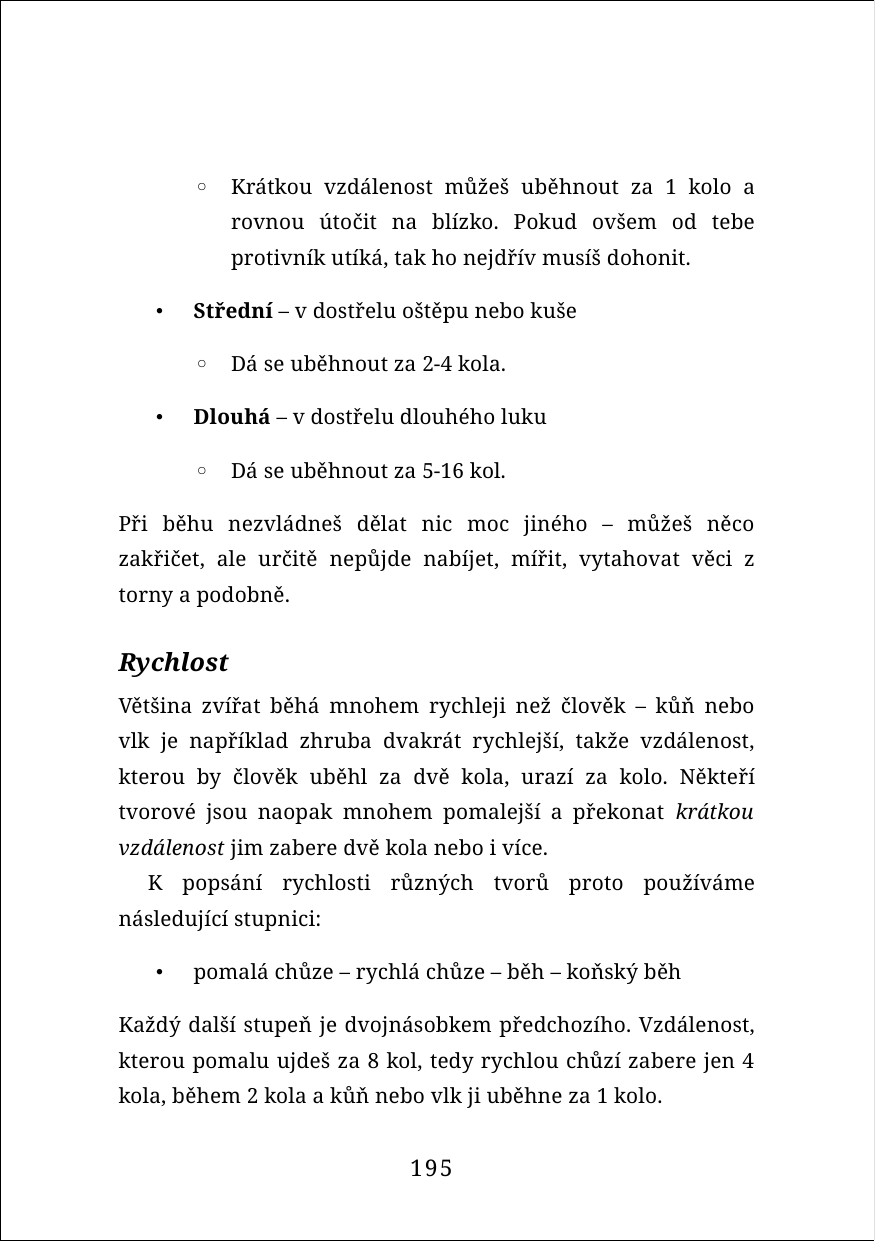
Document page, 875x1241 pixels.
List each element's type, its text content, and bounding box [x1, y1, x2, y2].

text Většina zvířat běhá mnohem rychleji než člověk – kůň nebo vlk je například zhruba dvakrát rychlejší, takže vzdálenost, kterou by člověk uběhl za dvě kola, urazí za kolo. Někteří tvorové jsou naopak mnohem pomalejší a překonat krátkou vzdálenost jim zabere dvě kola nebo i více. K popsání rychlosti různých tvorů proto používáme následující stupnici: [118, 691, 756, 932]
list pomalá chůze – rychlá chůze – běh – koňský běh [156, 957, 756, 986]
text Při běhu nezvládneš dělat nic moc jiného – můžeš něco zakřičet, ale určitě nepůjde nabíjet, mířit, vytahovat věci z torny a podobně. [118, 509, 756, 608]
list Střední – v dostřelu oštěpu nebo kuše [156, 296, 756, 324]
list Krátkou vzdálenost můžeš uběhnout za 1 kolo a rovnou útočit na blízko. Pokud ovšem od tebe protivník utíká, tak ho nejdřív musíš dohonit. [193, 172, 756, 271]
text Každý další stupeň je dvojnásobkem předchozího. Vzdálenost, kterou pomalu ujdeš za 8 kol, tedy rychlou chůzí zabere jen 4 kola, během 2 kola a kůň nebo vlk ji uběhne za 1 kolo. [118, 1010, 756, 1110]
list Dá se uběhnout za 2-4 kola. [193, 349, 756, 378]
list Dlouhá – v dostřelu dlouhého luku [156, 402, 756, 431]
list Dá se uběhnout za 5-16 kol. [193, 456, 756, 484]
subtitle Rychlost [118, 645, 756, 679]
